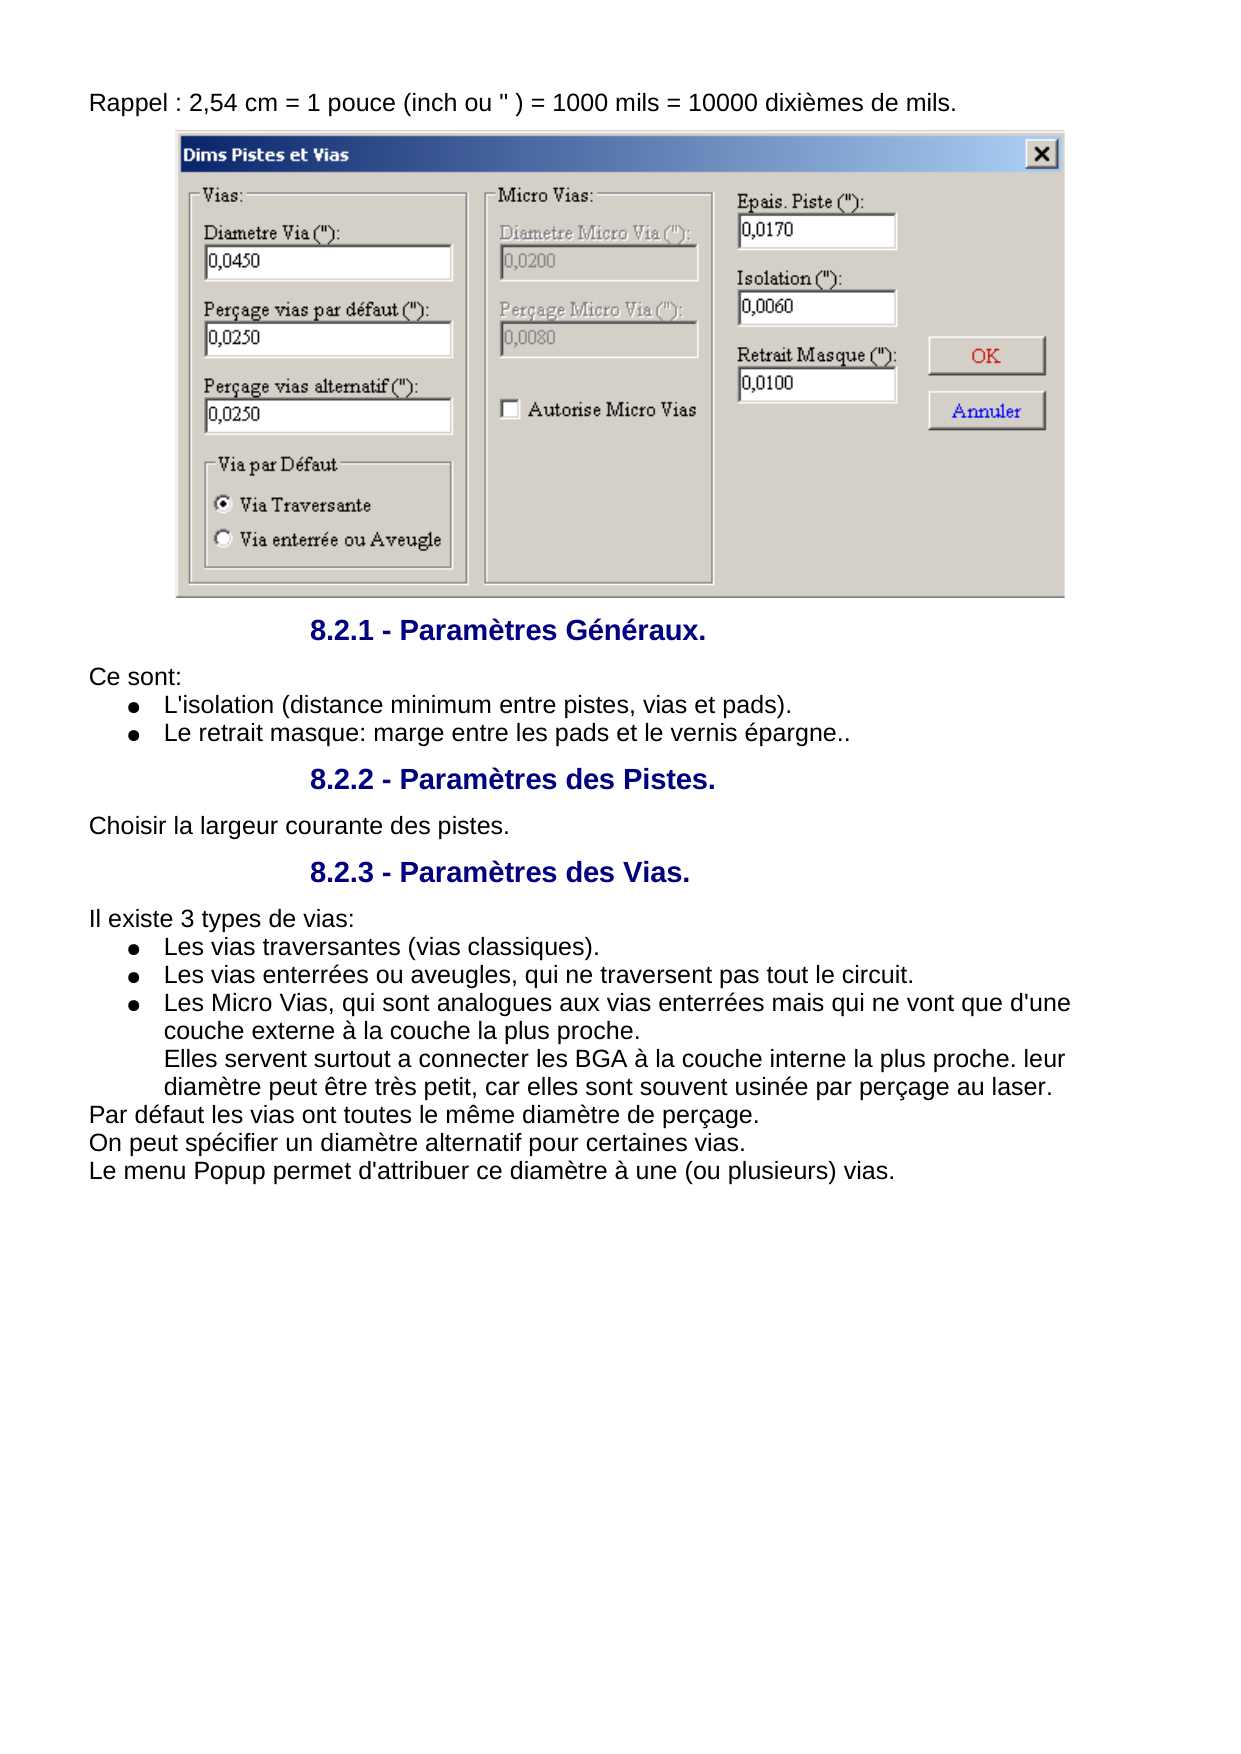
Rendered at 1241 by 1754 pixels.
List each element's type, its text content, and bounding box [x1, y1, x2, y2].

text Choisir la largeur courante des pistes. [88, 812, 1152, 840]
list Le retrait masque: marge entre les pads et le vernis épargne.. [126, 719, 1152, 747]
subtitle Paramètres des Pistes. [236, 763, 1152, 796]
text Le menu Popup permet d'attribuer ce diamètre à une (ou plusieurs) vias. [88, 1157, 1152, 1185]
list Les vias enterrées ou aveugles, qui ne traversent pas tout le circuit. [126, 961, 1152, 989]
list Les vias traversantes (vias classiques). [126, 933, 1152, 961]
text Par défaut les vias ont toutes le même diamètre de perçage. [88, 1101, 1152, 1129]
text Ce sont: [88, 663, 1152, 691]
text Il existe 3 types de vias: [88, 905, 1152, 933]
text Rappel : 2,54 cm = 1 pouce (inch ou " ) = 1000 mils = 10000 dixièmes de mils. [88, 88, 1152, 117]
text On peut spécifier un diamètre alternatif pour certaines vias. [88, 1129, 1152, 1157]
picture [175, 130, 1065, 598]
subtitle Paramètres des Vias. [236, 856, 1152, 888]
subtitle Paramètres Généraux. [236, 614, 1152, 646]
list Les Micro Vias, qui sont analogues aux vias enterrées mais qui ne vont que d'une couche externe à la couche la plus proche. Elles servent surtout a connecter les BGA à la couche interne la plus proche. leur diamètre peut être très petit, car elles sont souvent usinée par perçage au laser. [126, 989, 1152, 1101]
list L'isolation (distance minimum entre pistes, vias et pads). [126, 691, 1152, 719]
